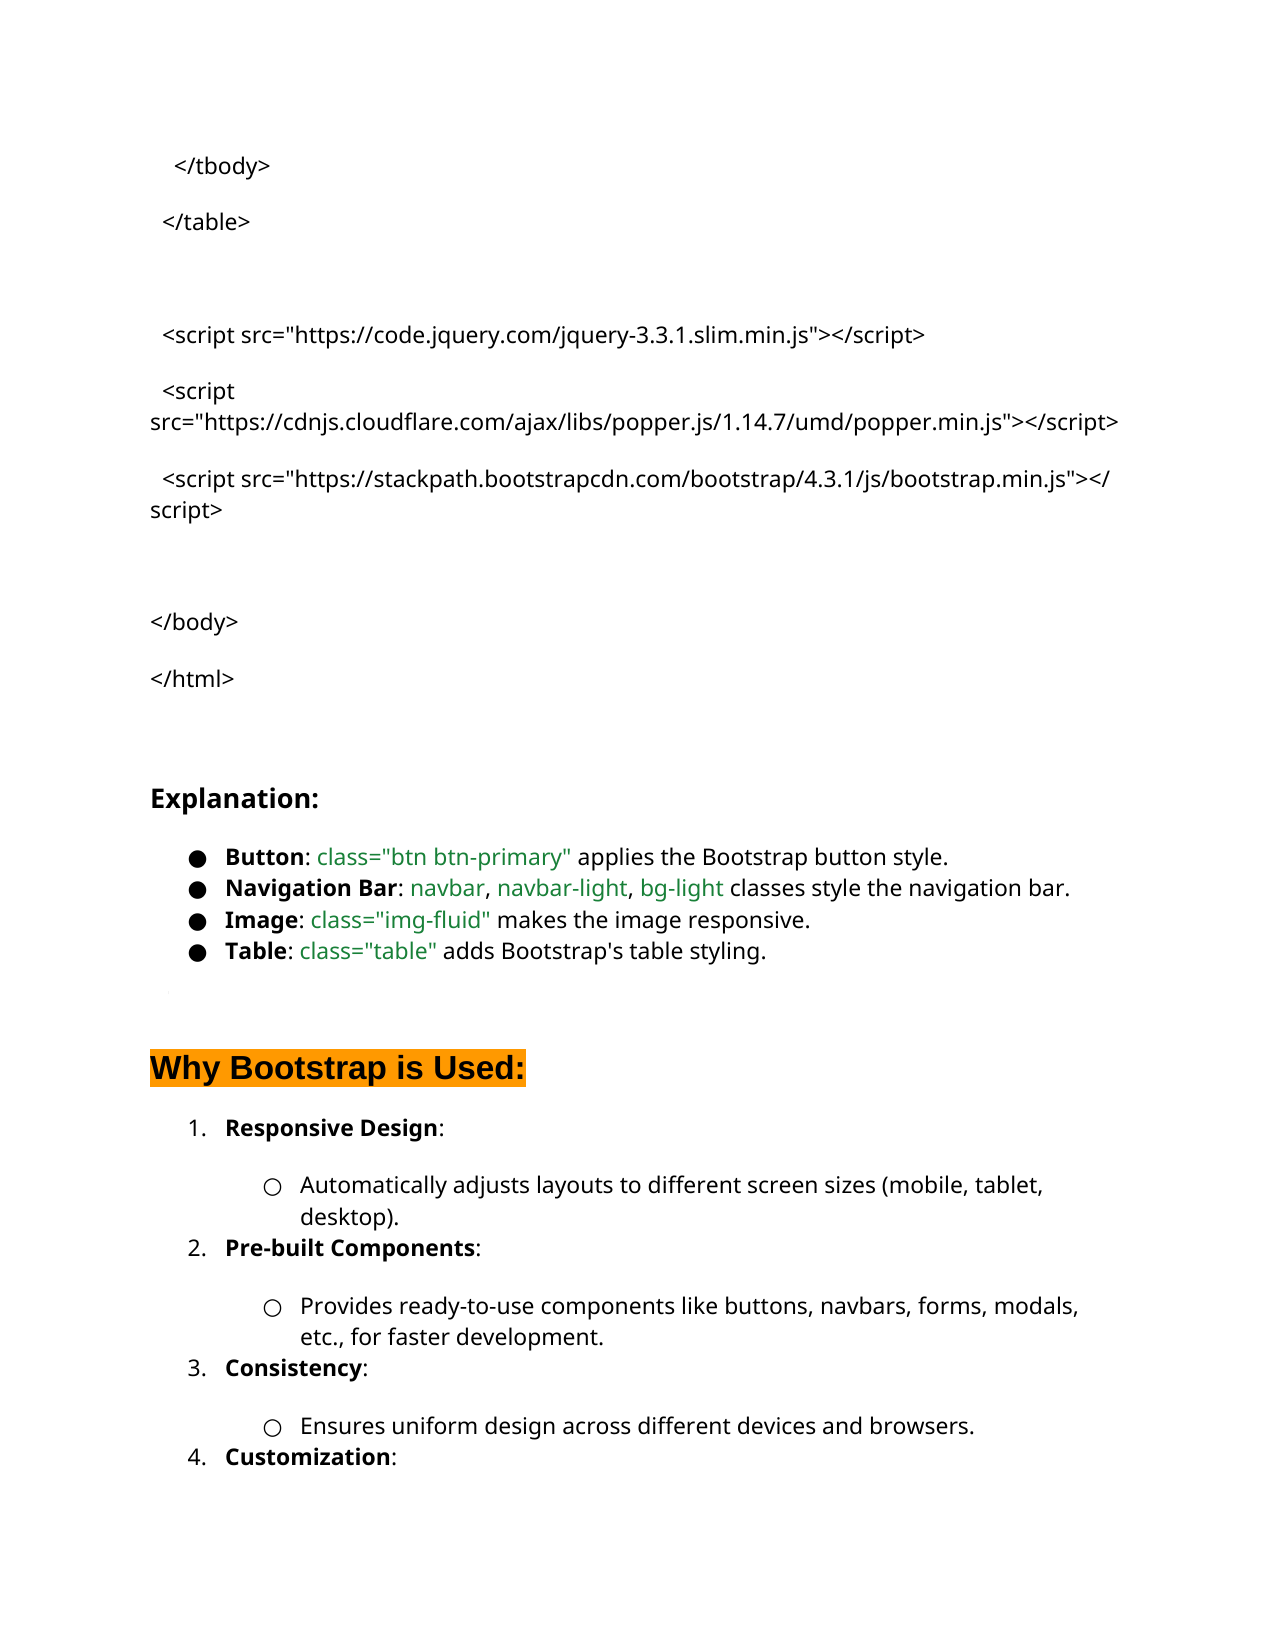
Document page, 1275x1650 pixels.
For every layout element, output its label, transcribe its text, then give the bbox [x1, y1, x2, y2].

text <script src="https://stackpath.bootstrapcdn.com/bootstrap/4.3.1/js/bootstrap.min.js"></script> [150, 462, 1125, 525]
list Table: class="table" adds Bootstrap's table styling. [187, 935, 1125, 966]
list Navigation Bar: navbar, navbar-light, bg-light classes style the navigation bar. [187, 872, 1125, 903]
list Responsive Design: [187, 1112, 1125, 1169]
list Automatically adjusts layouts to different screen sizes (mobile, tablet, desktop). [262, 1169, 1125, 1232]
list Pre-built Components: [187, 1232, 1125, 1289]
subtitle Explanation: [150, 779, 1125, 816]
list Ensures uniform design across different devices and browsers. [262, 1410, 1125, 1441]
list Image: class="img-fluid" makes the image responsive. [187, 903, 1125, 935]
list Customization: [187, 1441, 1125, 1498]
text </table> [150, 206, 1125, 237]
text </body> [150, 606, 1125, 637]
list Button: class="btn btn-primary" applies the Bootstrap button style. [187, 841, 1125, 872]
subtitle Why Bootstrap is Used: [150, 1048, 1125, 1087]
list Consistency: [187, 1352, 1125, 1410]
text <script src="https://code.jquery.com/jquery-3.3.1.slim.min.js"></script> [150, 319, 1125, 350]
text <script src="https://cdnjs.cloudflare.com/ajax/libs/popper.js/1.14.7/umd/popper.min.js"></script> [150, 375, 1125, 437]
list Provides ready-to-use components like buttons, navbars, forms, modals, etc., for faster development. [262, 1289, 1125, 1352]
text </html> [150, 662, 1125, 694]
text </tbody> [150, 150, 1125, 181]
